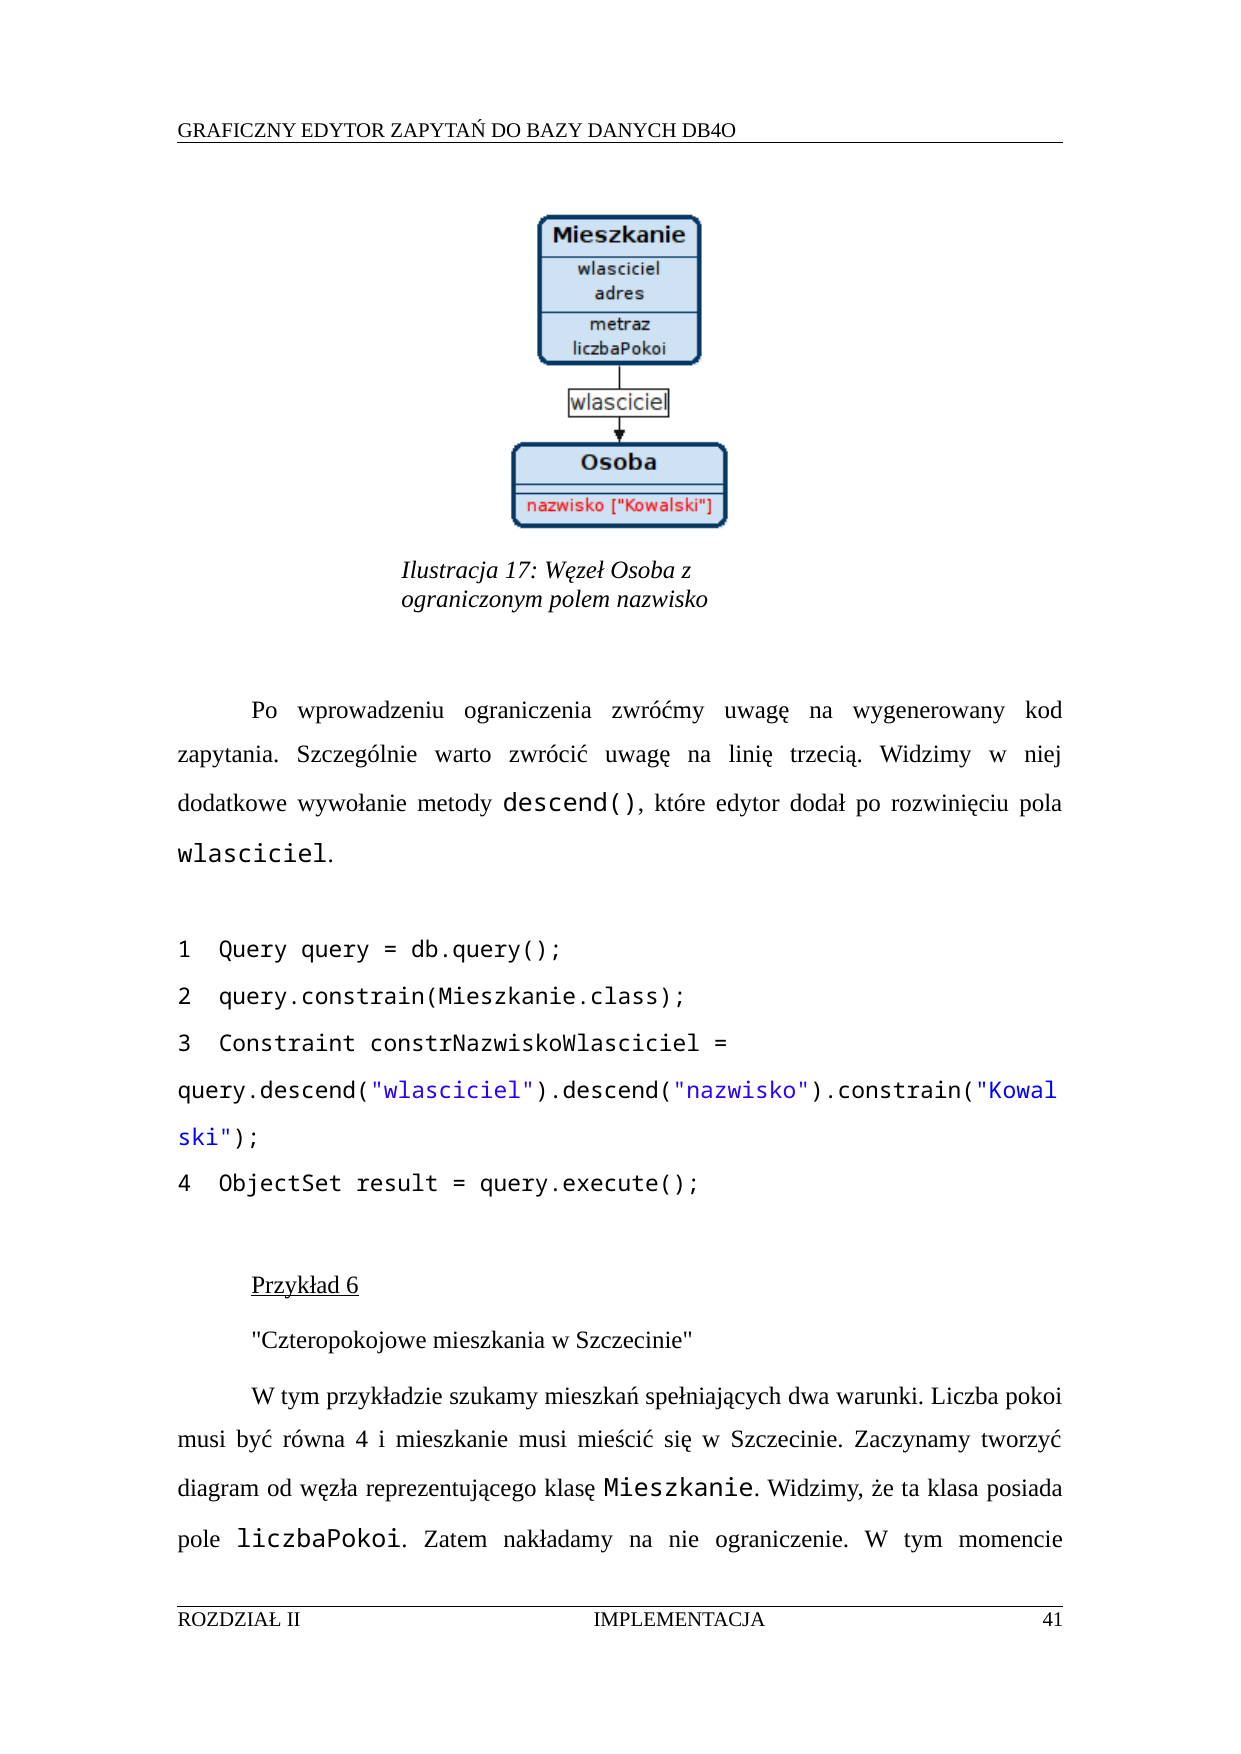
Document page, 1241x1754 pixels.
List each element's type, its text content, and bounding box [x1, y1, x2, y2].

text 4 ObjectSet result = query.execute(); [177, 1167, 1063, 1199]
text Po wprowadzeniu ograniczenia zwróćmy uwagę na wygenerowany kod zapytania. Szczególnie warto zwrócić uwagę na linię trzecią. Widzimy w niej dodatkowe wywołanie metody descend(), które edytor dodał po rozwinięciu pola wlasciciel. [177, 696, 1063, 869]
text Przykład 6 [177, 1270, 1063, 1299]
text 1 Query query = db.query(); [177, 933, 1063, 964]
text 3 Constraint constrNazwiskoWlasciciel = query.descend("wlasciciel").descend("nazwisko").constrain("Kowalski"); [177, 1027, 1063, 1152]
text "Czteropokojowe mieszkania w Szczecinie" [177, 1326, 1063, 1354]
text 2 query.constrain(Mieszkanie.class); [177, 980, 1063, 1011]
text W tym przykładzie szukamy mieszkań spełniających dwa warunki. Liczba pokoi musi być równa 4 i mieszkanie musi mieścić się w Szczecinie. Zaczynamy tworzyć diagram od węzła reprezentującego klasę Mieszkanie. Widzimy, że ta klasa posiada pole liczbaPokoi. Zatem nakładamy na nie ograniczenie. W tym momencie [177, 1381, 1063, 1555]
text Ilustracja 17: Węzeł Osoba z ograniczonym polem nazwisko [401, 556, 839, 613]
picture [401, 189, 840, 556]
